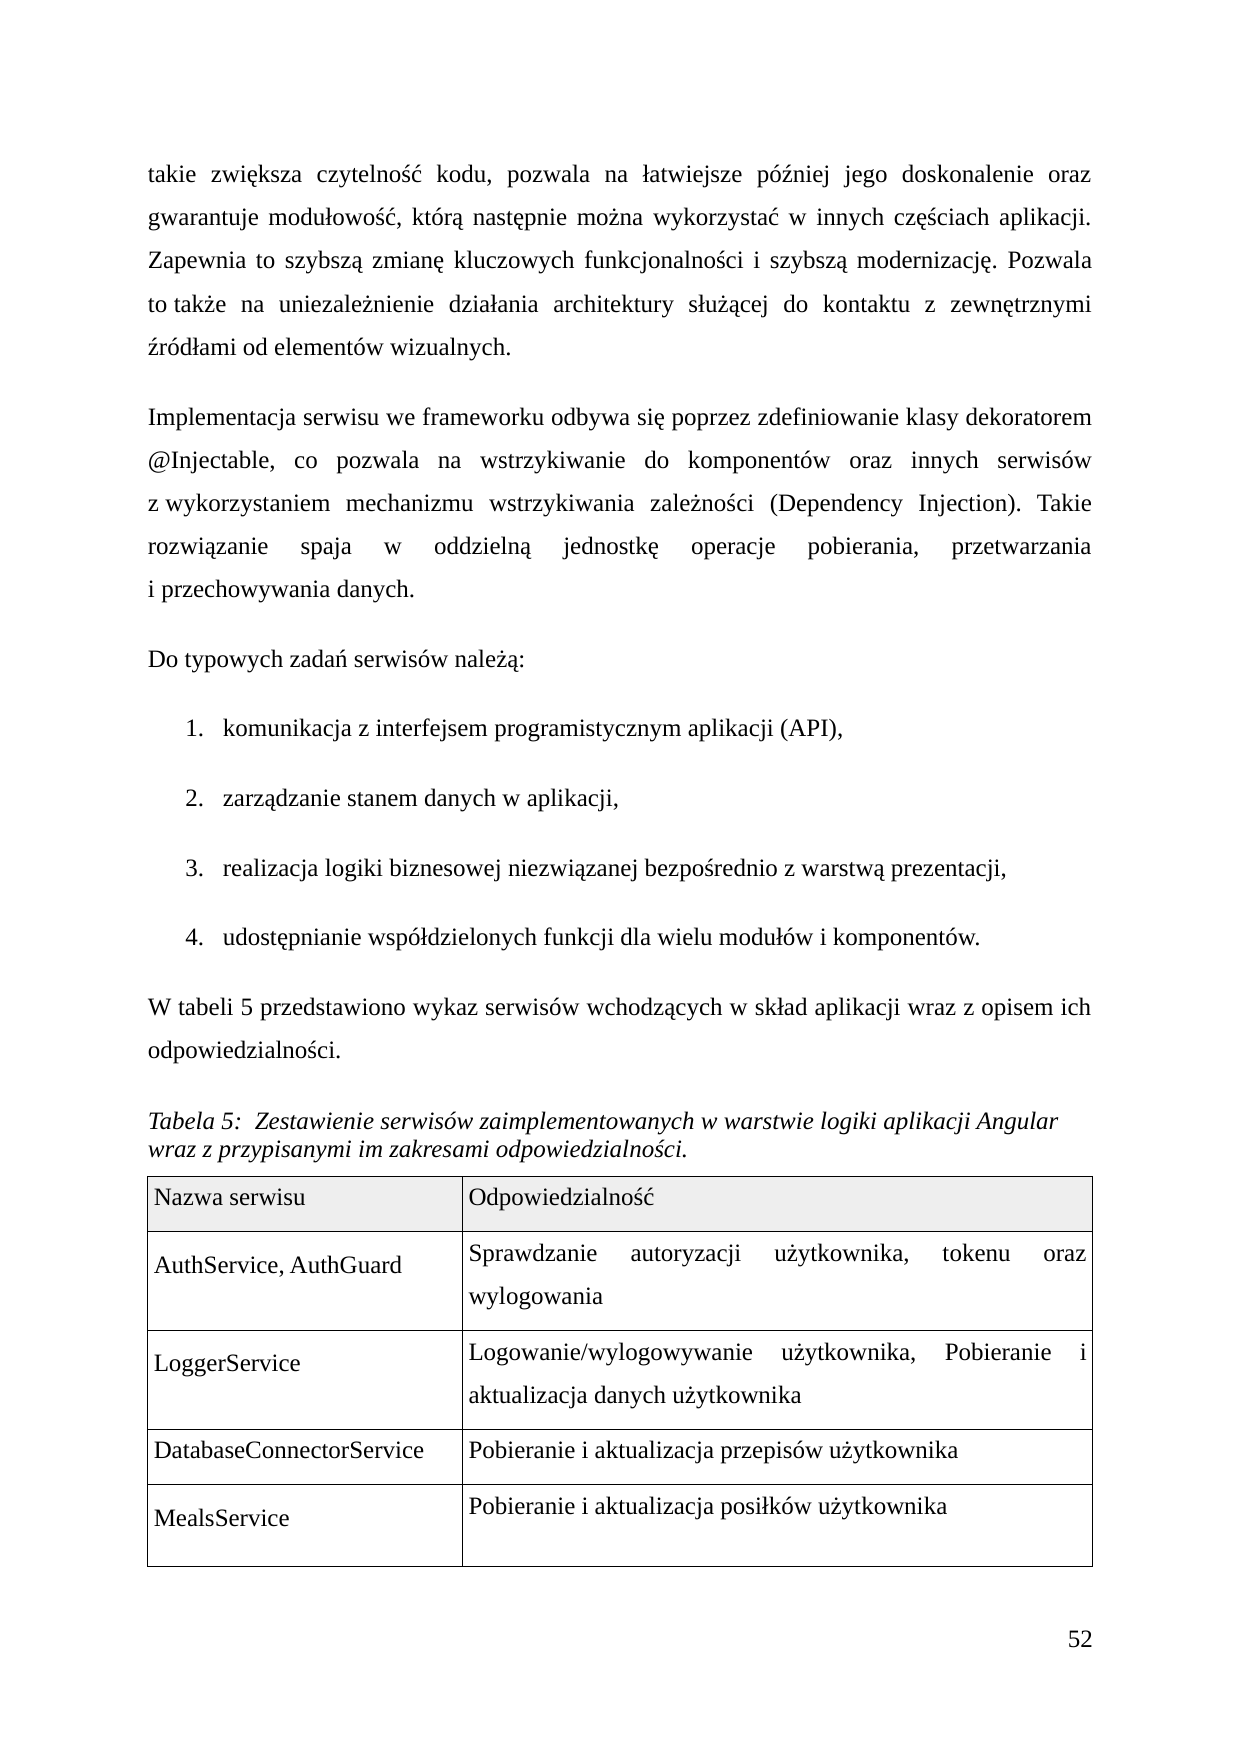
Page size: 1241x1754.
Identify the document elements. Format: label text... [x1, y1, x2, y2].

table_cell Pobieranie i aktualizacja przepisów użytkownika [463, 1430, 1092, 1484]
table_cell Logowanie/wylogowywanie użytkownika, Pobieranie i aktualizacja danych użytkownika [463, 1331, 1092, 1428]
table_cell AuthService, AuthGuard [148, 1232, 462, 1330]
table_header Nazwa serwisu [148, 1177, 462, 1231]
list komunikacja z interfejsem programistycznym aplikacji (API), [185, 713, 1092, 742]
text Do typowych zadań serwisów należą: [148, 644, 1092, 672]
table_cell MealsService [148, 1485, 462, 1566]
table_cell LoggerService [148, 1331, 462, 1428]
table_cell Sprawdzanie autoryzacji użytkownika, tokenu oraz wylogowania [463, 1232, 1092, 1330]
table_cell Pobieranie i aktualizacja posiłków użytkownika [463, 1485, 1092, 1566]
text W tabeli 5 przedstawiono wykaz serwisów wchodzących w skład aplikacji wraz z opisem ich odpowiedzialności. [148, 992, 1092, 1064]
text Tabela 5: Zestawienie serwisów zaimplementowanych w warstwie logiki aplikacji Angular wraz z przypisanymi im zakresami odpowiedzialności. [148, 1106, 1092, 1163]
text Implementacja serwisu we frameworku odbywa się poprzez zdefiniowanie klasy dekoratorem @Injectable, co pozwala na wstrzykiwanie do komponentów oraz innych serwisów z wykorzystaniem mechanizmu wstrzykiwania zależności (Dependency Injection). Takie rozwiązanie spaja w oddzielną jednostkę operacje pobierania, przetwarzania i przechowywania danych. [148, 402, 1092, 603]
list udostępnianie współdzielonych funkcji dla wielu modułów i komponentów. [185, 922, 1092, 951]
list realizacja logiki biznesowej niezwiązanej bezpośrednio z warstwą prezentacji, [185, 853, 1092, 882]
table_cell DatabaseConnectorService [148, 1430, 462, 1484]
text takie zwiększa czytelność kodu, pozwala na łatwiejsze później jego doskonalenie oraz gwarantuje modułowość, którą następnie można wykorzystać w innych częściach aplikacji. Zapewnia to szybszą zmianę kluczowych funkcjonalności i szybszą modernizację. Pozwala to także na uniezależnienie działania architektury służącej do kontaktu z zewnętrznymi źródłami od elementów wizualnych. [148, 159, 1092, 361]
table_header Odpowiedzialność [463, 1177, 1092, 1231]
list zarządzanie stanem danych w aplikacji, [185, 783, 1092, 812]
